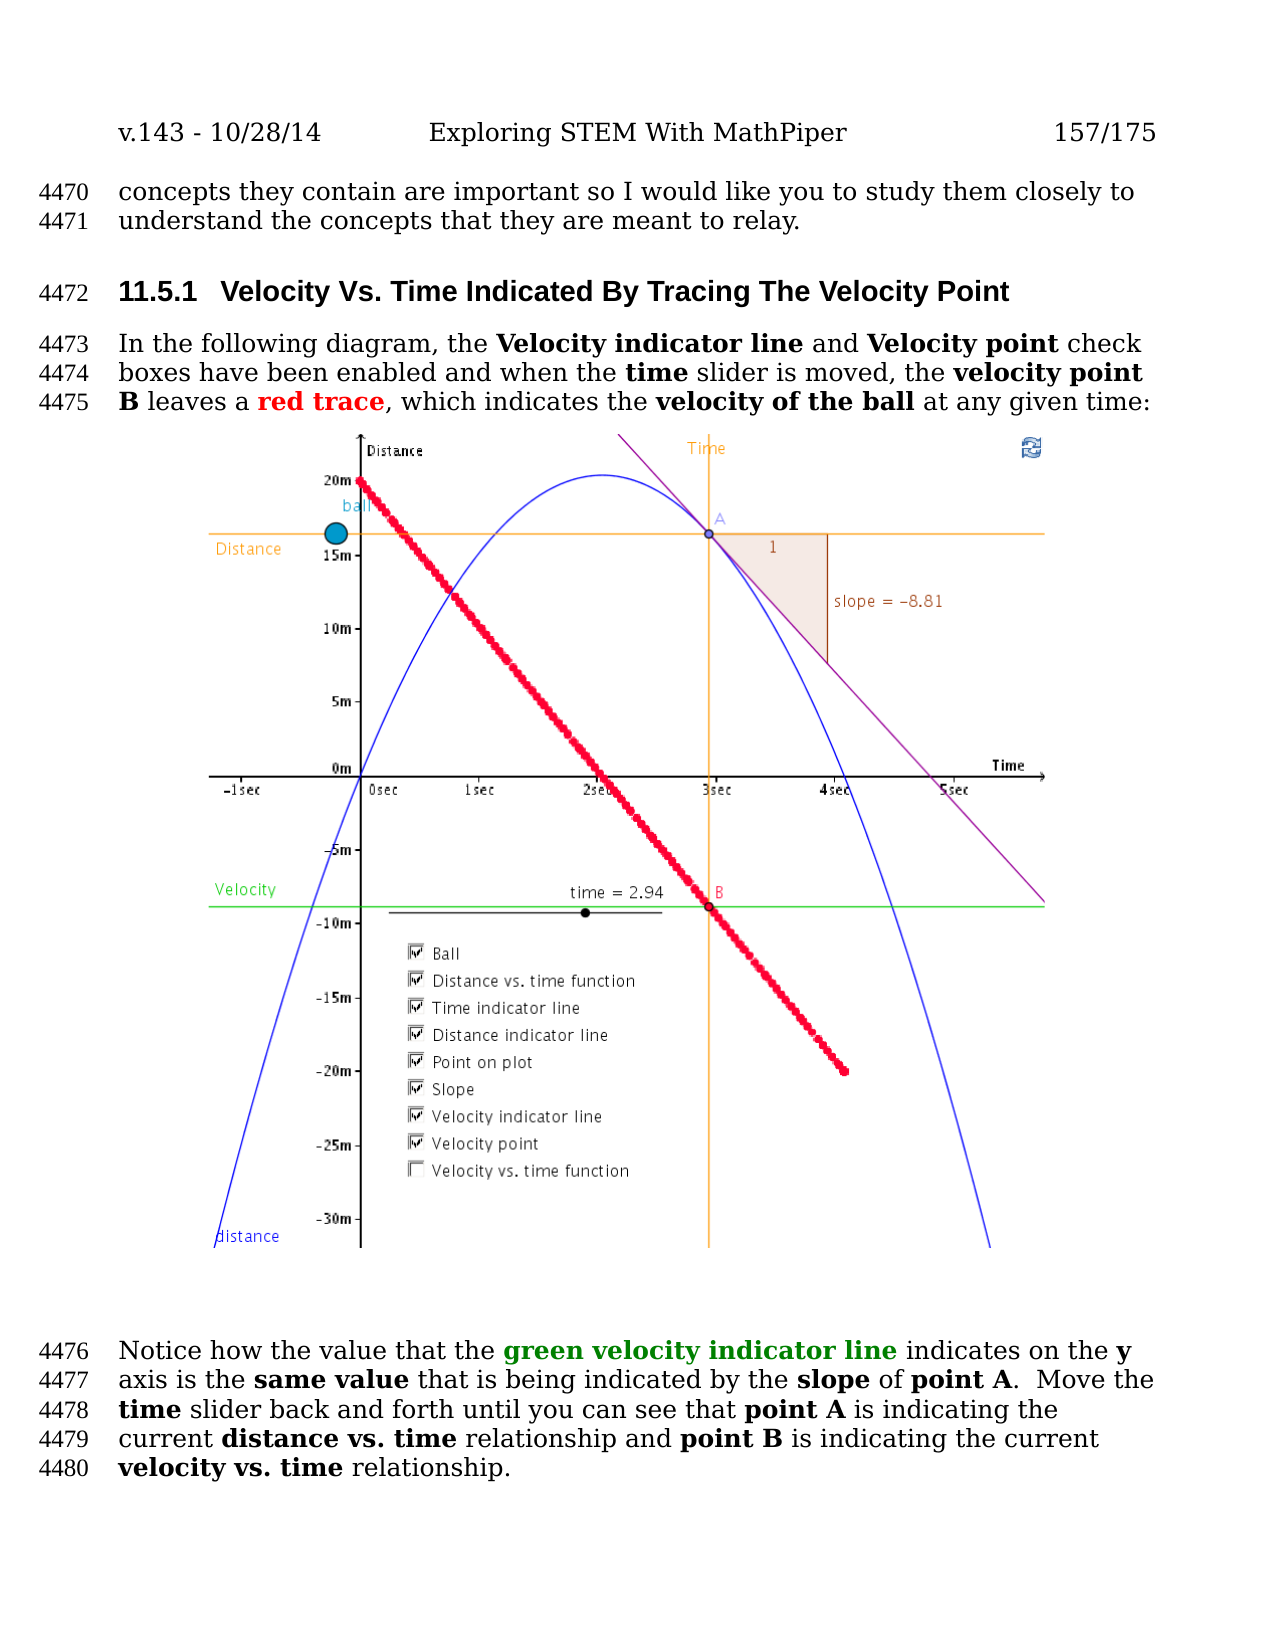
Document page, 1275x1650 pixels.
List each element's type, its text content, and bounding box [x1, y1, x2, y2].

text In the following diagram, the Velocity indicator line and Velocity point check boxes have been enabled and when the time slider is moved, the velocity point B leaves a red trace, which indicates the velocity of the ball at any given time: [118, 329, 1157, 417]
picture [208, 434, 1045, 1248]
text Notice how the value that the green velocity indicator line indicates on the y axis is the same value that is being indicated by the slope of point A. Move the time slider back and forth until you can see that point A is indicating the current distance vs. time relationship and point B is indicating the current velocity vs. time relationship. [118, 1336, 1157, 1483]
text concepts they contain are important so I would like you to study them closely to understand the concepts that they are meant to relay. [118, 177, 1157, 235]
subtitle Velocity Vs. Time Indicated By Tracing The Velocity Point [118, 274, 1157, 308]
